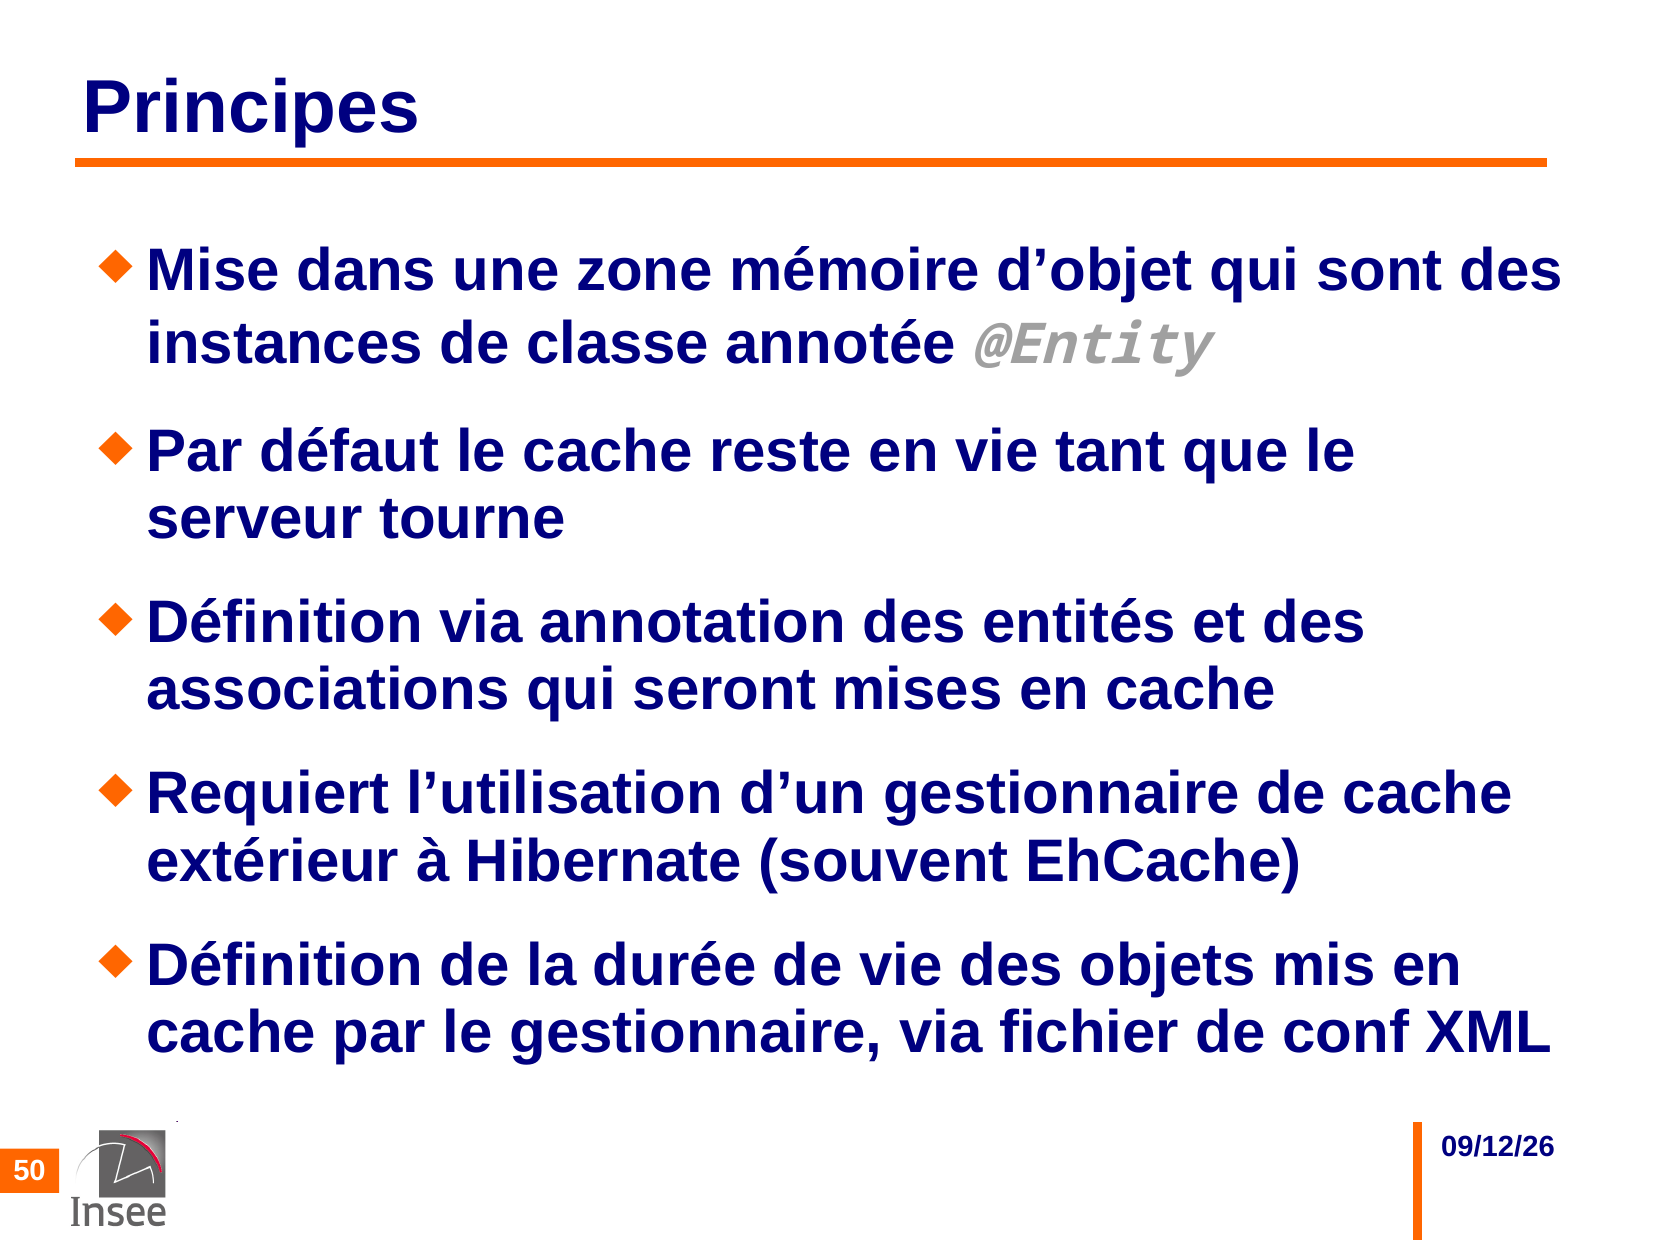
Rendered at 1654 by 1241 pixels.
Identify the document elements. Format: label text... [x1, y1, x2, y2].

title Principes [82, 49, 1619, 163]
list Mise dans une zone mémoire d’objet qui sont des instances de classe annotée @Entity Par défaut le cache reste en vie tant que le serveur tourne Définition via annotation des entités et des associations qui seront mises en cache Requiert l’utilisation d’un gestionnaire de cache extérieur à Hibernate (souvent EhCache) Définition de la durée de vie des objets mis en cache par le gestionnaire, via fichier de conf XML [82, 236, 1571, 1075]
picture [62, 1121, 178, 1241]
